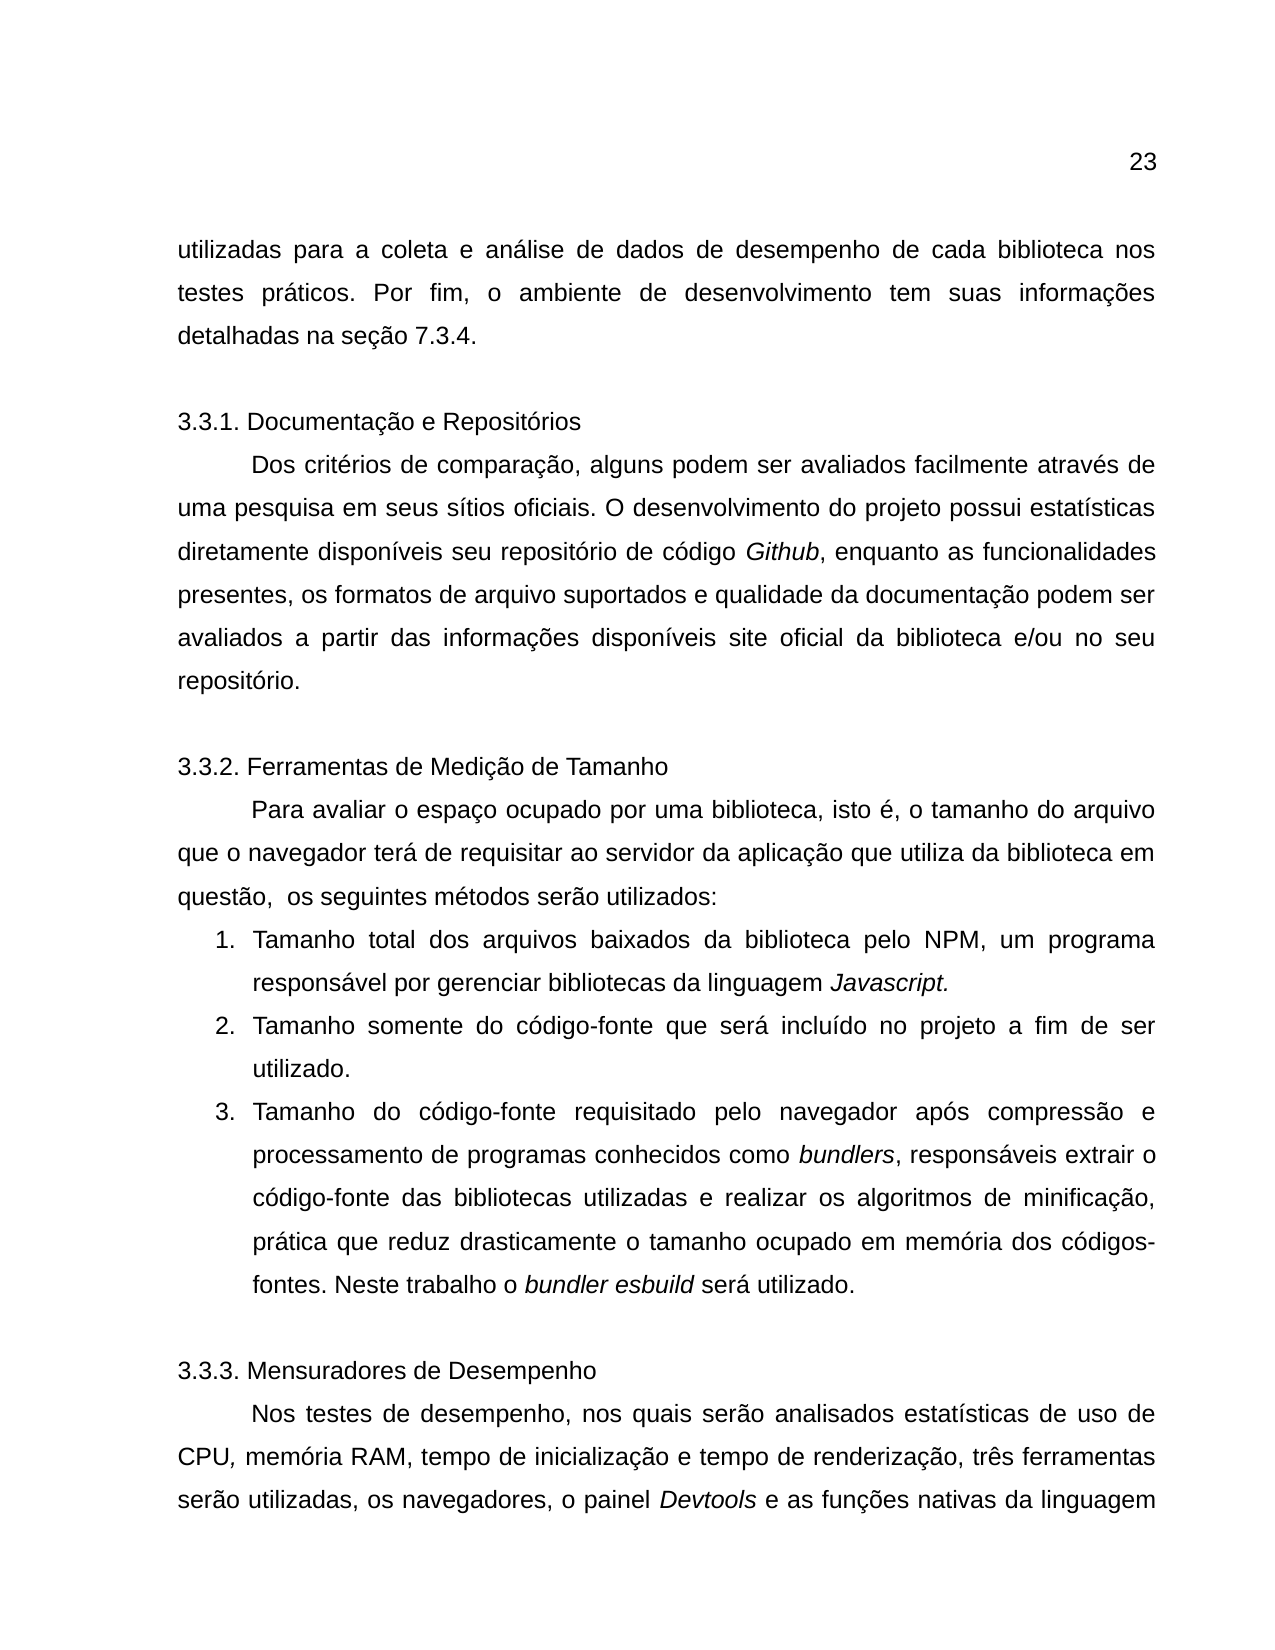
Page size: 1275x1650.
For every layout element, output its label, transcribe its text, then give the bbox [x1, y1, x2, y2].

text Nos testes de desempenho, nos quais serão analisados estatísticas de uso de CPU, memória RAM, tempo de inicialização e tempo de renderização, três ferramentas serão utilizadas, os navegadores, o painel Devtools e as funções nativas da linguagem [177, 1399, 1157, 1514]
subtitle 3.3.2. Ferramentas de Medição de Tamanho [177, 752, 1157, 781]
list Tamanho total dos arquivos baixados da biblioteca pelo NPM, um programa responsável por gerenciar bibliotecas da linguagem Javascript. [215, 925, 1157, 997]
list Tamanho somente do código-fonte que será incluído no projeto a fim de ser utilizado. [215, 1011, 1157, 1083]
text utilizadas para a coleta e análise de dados de desempenho de cada biblioteca nos testes práticos. Por fim, o ambiente de desenvolvimento tem suas informações detalhadas na seção 7.3.4. [177, 235, 1157, 350]
text Para avaliar o espaço ocupado por uma biblioteca, isto é, o tamanho do arquivo que o navegador terá de requisitar ao servidor da aplicação que utiliza da biblioteca em questão, os seguintes métodos serão utilizados: [177, 795, 1157, 910]
subtitle 3.3.1. Documentação e Repositórios [177, 407, 1157, 436]
text Dos critérios de comparação, alguns podem ser avaliados facilmente através de uma pesquisa em seus sítios oficiais. O desenvolvimento do projeto possui estatísticas diretamente disponíveis seu repositório de código Github, enquanto as funcionalidades presentes, os formatos de arquivo suportados e qualidade da documentação podem ser avaliados a partir das informações disponíveis site oficial da biblioteca e/ou no seu repositório. [177, 450, 1157, 695]
list Tamanho do código-fonte requisitado pelo navegador após compressão e processamento de programas conhecidos como bundlers, responsáveis extrair o código-fonte das bibliotecas utilizadas e realizar os algoritmos de minificação, prática que reduz drasticamente o tamanho ocupado em memória dos códigos-fontes. Neste trabalho o bundler esbuild será utilizado. [215, 1097, 1157, 1298]
subtitle 3.3.3. Mensuradores de Desempenho [177, 1356, 1157, 1385]
